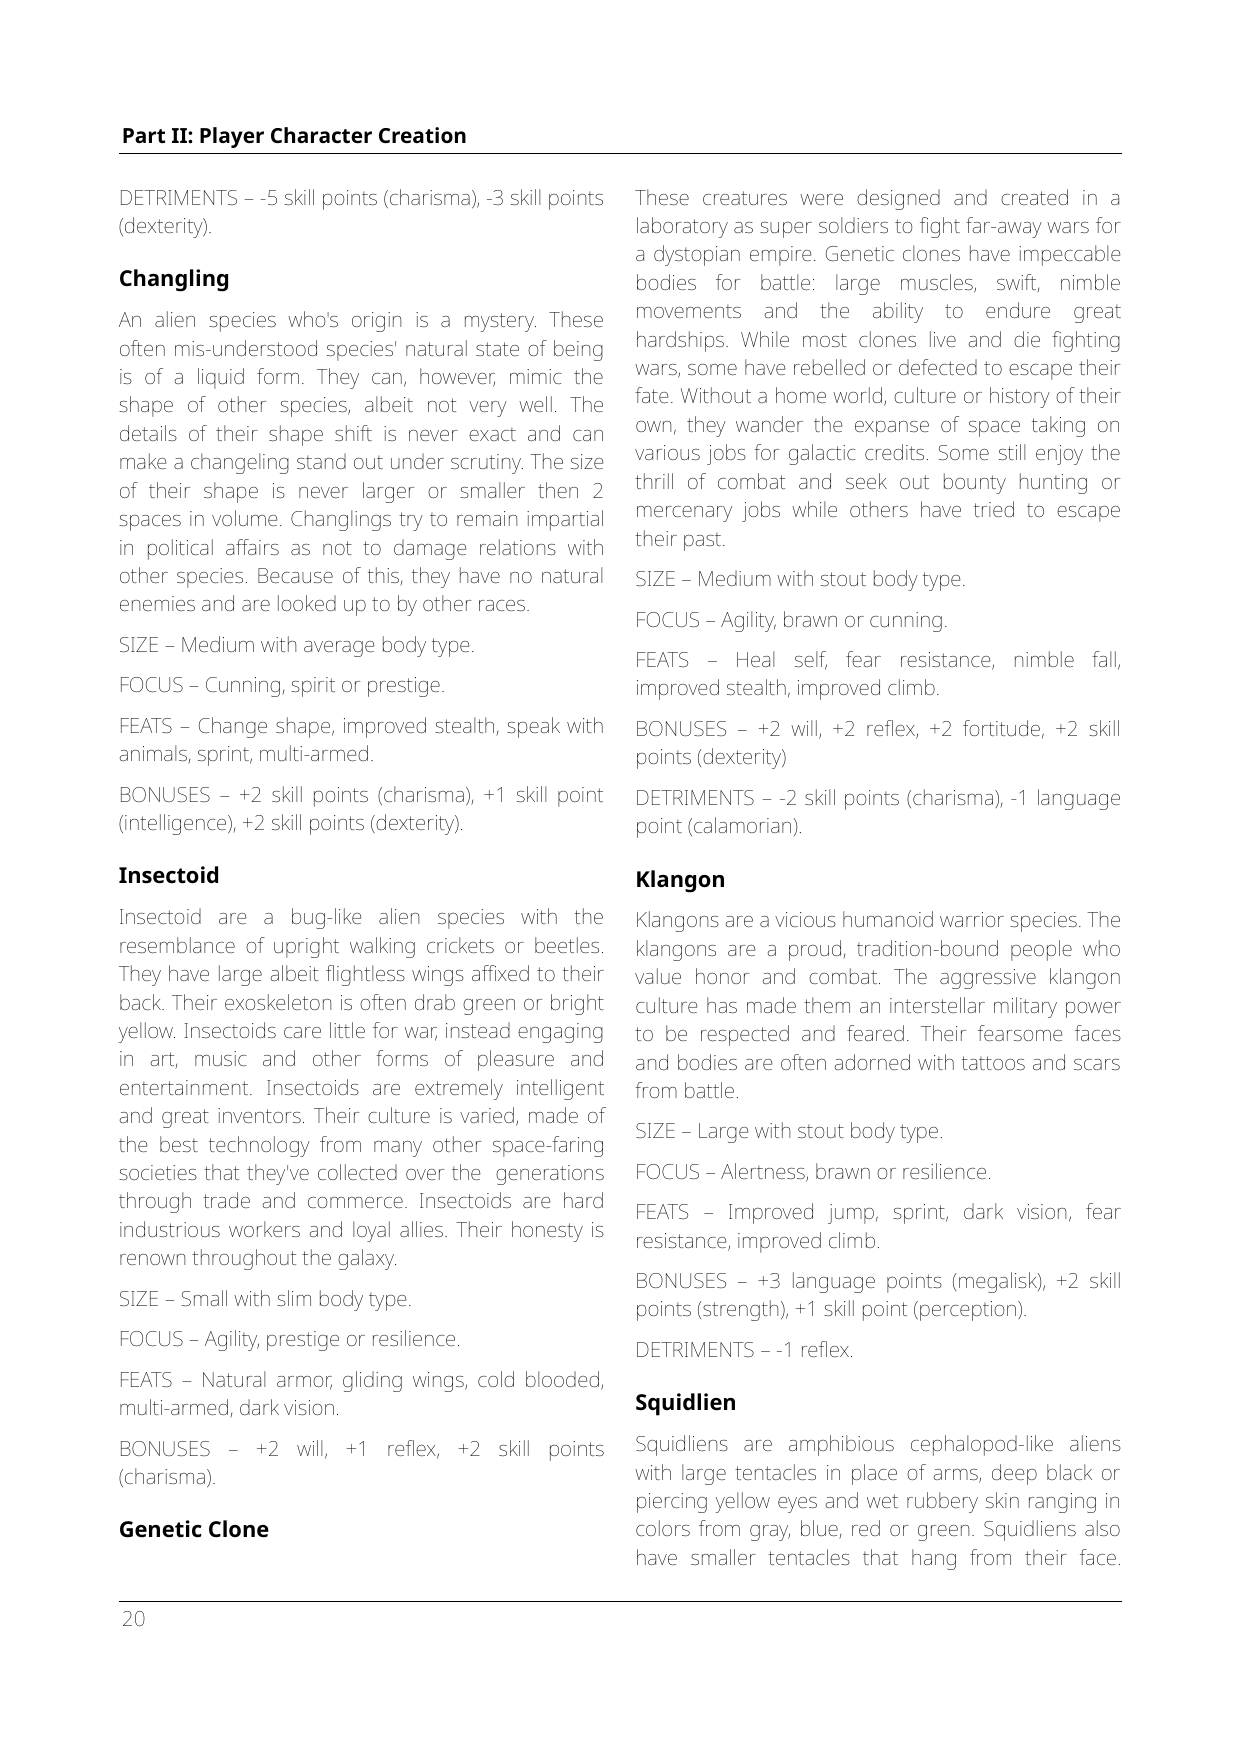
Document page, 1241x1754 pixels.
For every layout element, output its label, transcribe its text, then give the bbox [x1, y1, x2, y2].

text BONUSES – +3 language points (megalisk), +2 skill points (strength), +1 skill point (perception). [635, 1266, 1122, 1323]
text Squidliens are amphibious cephalopod-like aliens with large tentacles in place of arms, deep black or piercing yellow eyes and wet rubbery skin ranging in colors from gray, blue, red or green. Squidliens also have smaller tentacles that hang from their face. [635, 1429, 1122, 1571]
text BONUSES – +2 will, +2 reflex, +2 fortitude, +2 skill points (dexterity) [635, 714, 1122, 771]
text FOCUS – Agility, brawn or cunning. [635, 605, 1122, 633]
text Genetic Clone [118, 1514, 605, 1544]
text FEATS – Change shape, improved stealth, speak with animals, sprint, multi-armed. [118, 711, 605, 768]
text FOCUS – Alertness, brawn or resilience. [635, 1157, 1122, 1185]
text Klangon [635, 864, 1122, 893]
text Klangons are a vicious humanoid warrior species. The klangons are a proud, tradition-bound people who value honor and combat. The aggressive klangon culture has made them an interstellar military power to be respected and feared. Their fearsome faces and bodies are often adorned with tattoos and scars from battle. [635, 905, 1122, 1104]
text BONUSES – +2 skill points (charisma), +1 skill point (intelligence), +2 skill points (dexterity). [118, 780, 605, 837]
text FEATS – Natural armor, gliding wings, cold blooded, multi-armed, dark vision. [118, 1365, 605, 1422]
text FEATS – Improved jump, sprint, dark vision, fear resistance, improved climb. [635, 1197, 1122, 1254]
text FOCUS – Cunning, spirit or prestige. [118, 670, 605, 699]
text SIZE – Small with slim body type. [118, 1284, 605, 1312]
text An alien species who's origin is a mystery. These often mis-understood species' natural state of being is of a liquid form. They can, however, mimic the shape of other species, albeit not very well. The details of their shape shift is never exact and can make a changeling stand out under scrutiny. The size of their shape is never larger or smaller then 2 spaces in volume. Changlings try to remain impartial in political affairs as not to damage relations with other species. Because of this, they have no natural enemies and are looked up to by other races. [118, 305, 605, 618]
text Insectoid [118, 861, 605, 890]
text FOCUS – Agility, prestige or resilience. [118, 1324, 605, 1353]
text FEATS – Heal self, fear resistance, nimble fall, improved stealth, improved climb. [635, 645, 1122, 702]
text SIZE – Medium with stout body type. [635, 564, 1122, 593]
text These creatures were designed and created in a laboratory as super soldiers to fight far-away wars for a dystopian empire. Genetic clones have impeccable bodies for battle: large muscles, swift, nimble movements and the ability to endure great hardships. While most clones live and die fighting wars, some have rebelled or defected to escape their fate. Without a home world, culture or history of their own, they wander the expanse of space taking on various jobs for galactic credits. Some still enjoy the thrill of combat and seek out bounty hunting or mercenary jobs while others have tried to escape their past. [635, 183, 1122, 552]
text DETRIMENTS – -1 reflex. [635, 1335, 1122, 1363]
text BONUSES – +2 will, +1 reflex, +2 skill points (charisma). [118, 1434, 605, 1491]
text Changling [118, 263, 605, 293]
text SIZE – Medium with average body type. [118, 630, 605, 658]
text SIZE – Large with stout body type. [635, 1116, 1122, 1145]
text Insectoid are a bug-like alien species with the resemblance of upright walking crickets or beetles. They have large albeit flightless wings affixed to their back. Their exoskeleton is often drab green or bright yellow. Insectoids care little for war, instead engaging in art, music and other forms of pleasure and entertainment. Insectoids are extremely intelligent and great inventors. Their culture is varied, made of the best technology from many other space-faring societies that they've collected over the generations through trade and commerce. Insectoids are hard industrious workers and loyal allies. Their honesty is renown throughout the galaxy. [118, 902, 605, 1272]
text Squidlien [635, 1387, 1122, 1417]
text DETRIMENTS – -2 skill points (charisma), -1 language point (calamorian). [635, 783, 1122, 840]
text DETRIMENTS – -5 skill points (charisma), -3 skill points (dexterity). [118, 183, 605, 239]
